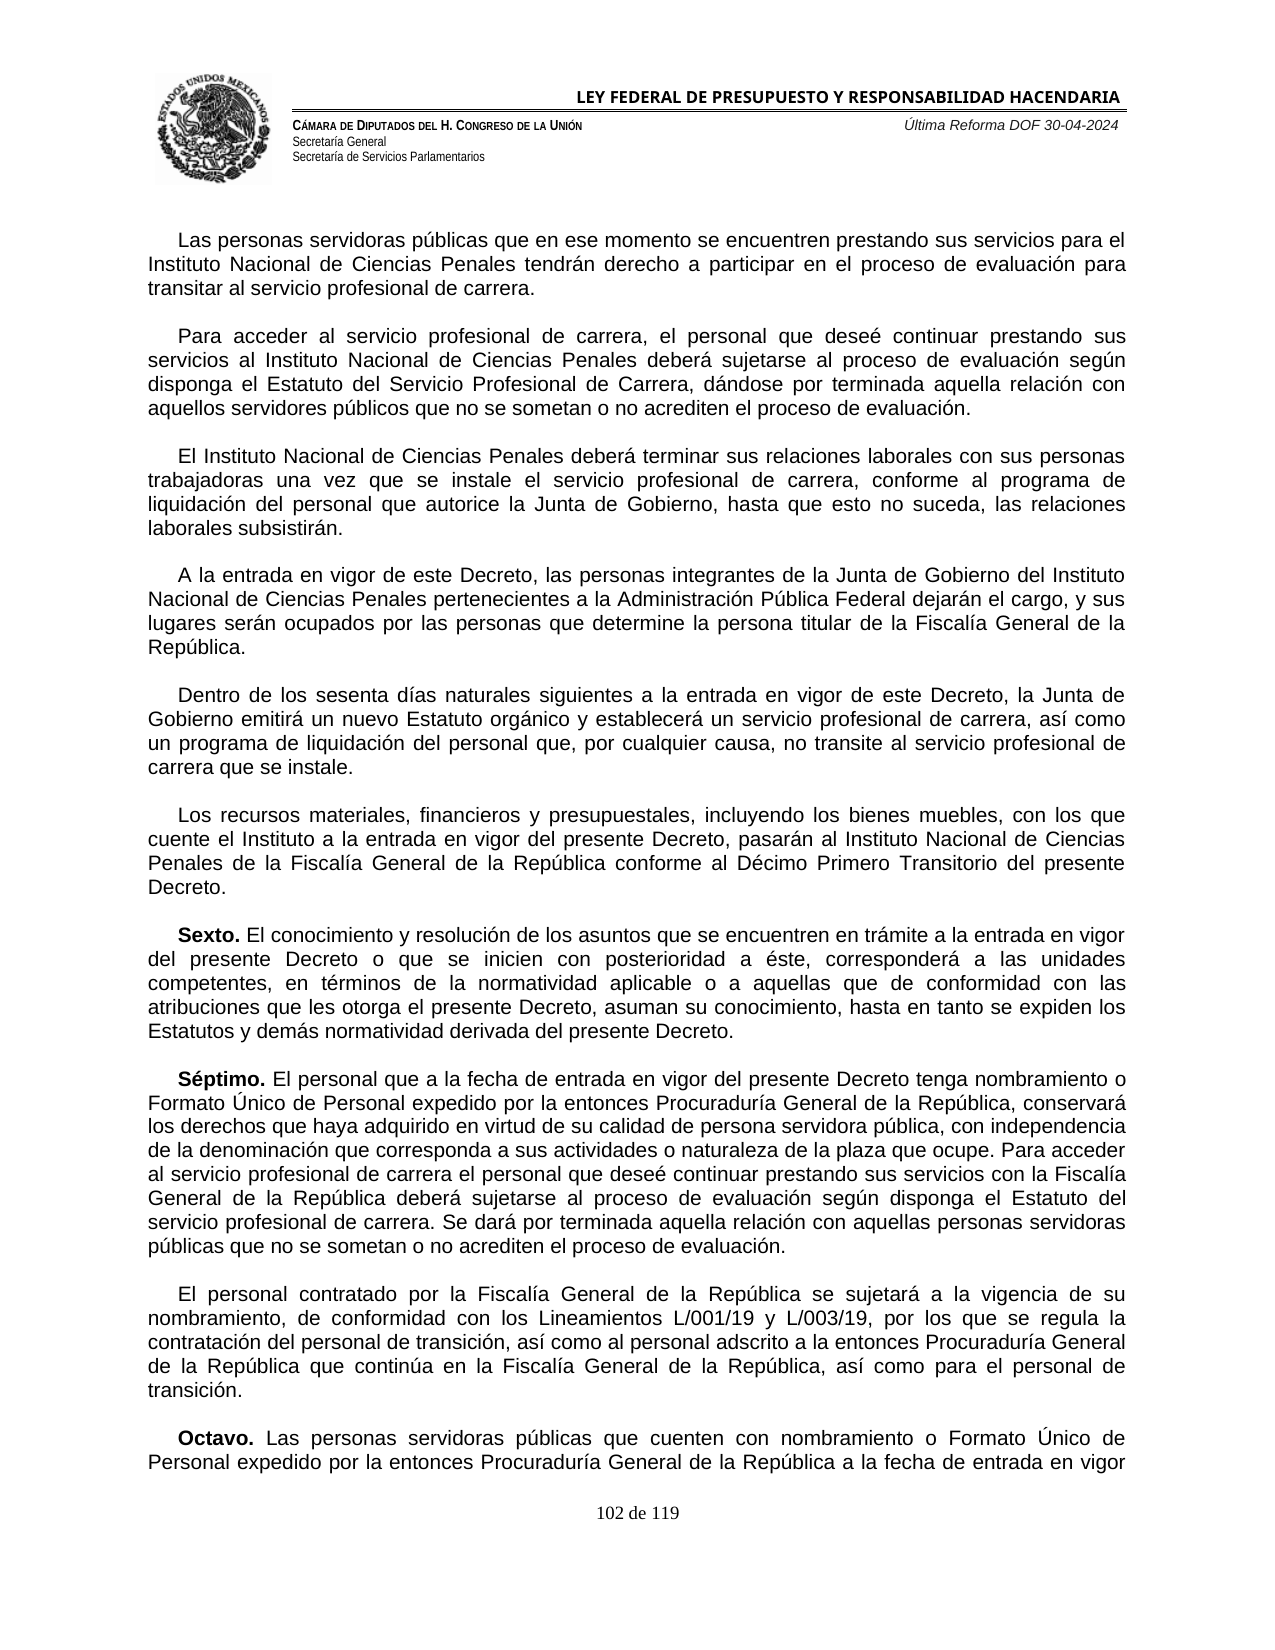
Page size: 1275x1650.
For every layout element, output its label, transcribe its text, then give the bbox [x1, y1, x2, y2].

text Dentro de los sesenta días naturales siguientes a la entrada en vigor de este Decreto, la Junta de Gobierno emitirá un nuevo Estatuto orgánico y establecerá un servicio profesional de carrera, así como un programa de liquidación del personal que, por cualquier causa, no transite al servicio profesional de carrera que se instale. [148, 683, 1127, 779]
text El Instituto Nacional de Ciencias Penales deberá terminar sus relaciones laborales con sus personas trabajadoras una vez que se instale el servicio profesional de carrera, conforme al programa de liquidación del personal que autorice la Junta de Gobierno, hasta que esto no suceda, las relaciones laborales subsistirán. [148, 443, 1127, 539]
text Sexto. El conocimiento y resolución de los asuntos que se encuentren en trámite a la entrada en vigor del presente Decreto o que se inicien con posterioridad a éste, corresponderá a las unidades competentes, en términos de la normatividad aplicable o a aquellas que de conformidad con las atribuciones que les otorga el presente Decreto, asuman su conocimiento, hasta en tanto se expiden los Estatutos y demás normatividad derivada del presente Decreto. [148, 923, 1127, 1042]
text Octavo. Las personas servidoras públicas que cuenten con nombramiento o Formato Único de Personal expedido por la entonces Procuraduría General de la República a la fecha de entrada en vigor [148, 1426, 1127, 1474]
text Para acceder al servicio profesional de carrera, el personal que deseé continuar prestando sus servicios al Instituto Nacional de Ciencias Penales deberá sujetarse al proceso de evaluación según disponga el Estatuto del Servicio Profesional de Carrera, dándose por terminada aquella relación con aquellos servidores públicos que no se sometan o no acrediten el proceso de evaluación. [148, 324, 1127, 419]
text Las personas servidoras públicas que en ese momento se encuentren prestando sus servicios para el Instituto Nacional de Ciencias Penales tendrán derecho a participar en el proceso de evaluación para transitar al servicio profesional de carrera. [148, 228, 1127, 300]
text El personal contratado por la Fiscalía General de la República se sujetará a la vigencia de su nombramiento, de conformidad con los Lineamientos L/001/19 y L/003/19, por los que se regula la contratación del personal de transición, así como al personal adscrito a la entonces Procuraduría General de la República que continúa en la Fiscalía General de la República, así como para el personal de transición. [148, 1282, 1127, 1402]
text Los recursos materiales, financieros y presupuestales, incluyendo los bienes muebles, con los que cuente el Instituto a la entrada en vigor del presente Decreto, pasarán al Instituto Nacional de Ciencias Penales de la Fiscalía General de la República conforme al Décimo Primero Transitorio del presente Decreto. [148, 803, 1127, 899]
text A la entrada en vigor de este Decreto, las personas integrantes de la Junta de Gobierno del Instituto Nacional de Ciencias Penales pertenecientes a la Administración Pública Federal dejarán el cargo, y sus lugares serán ocupados por las personas que determine la persona titular de la Fiscalía General de la República. [148, 563, 1127, 659]
text Séptimo. El personal que a la fecha de entrada en vigor del presente Decreto tenga nombramiento o Formato Único de Personal expedido por la entonces Procuraduría General de la República, conservará los derechos que haya adquirido en virtud de su calidad de persona servidora pública, con independencia de la denominación que corresponda a sus actividades o naturaleza de la plaza que ocupe. Para acceder al servicio profesional de carrera el personal que deseé continuar prestando sus servicios con la Fiscalía General de la República deberá sujetarse al proceso de evaluación según disponga el Estatuto del servicio profesional de carrera. Se dará por terminada aquella relación con aquellas personas servidoras públicas que no se sometan o no acrediten el proceso de evaluación. [148, 1066, 1127, 1258]
